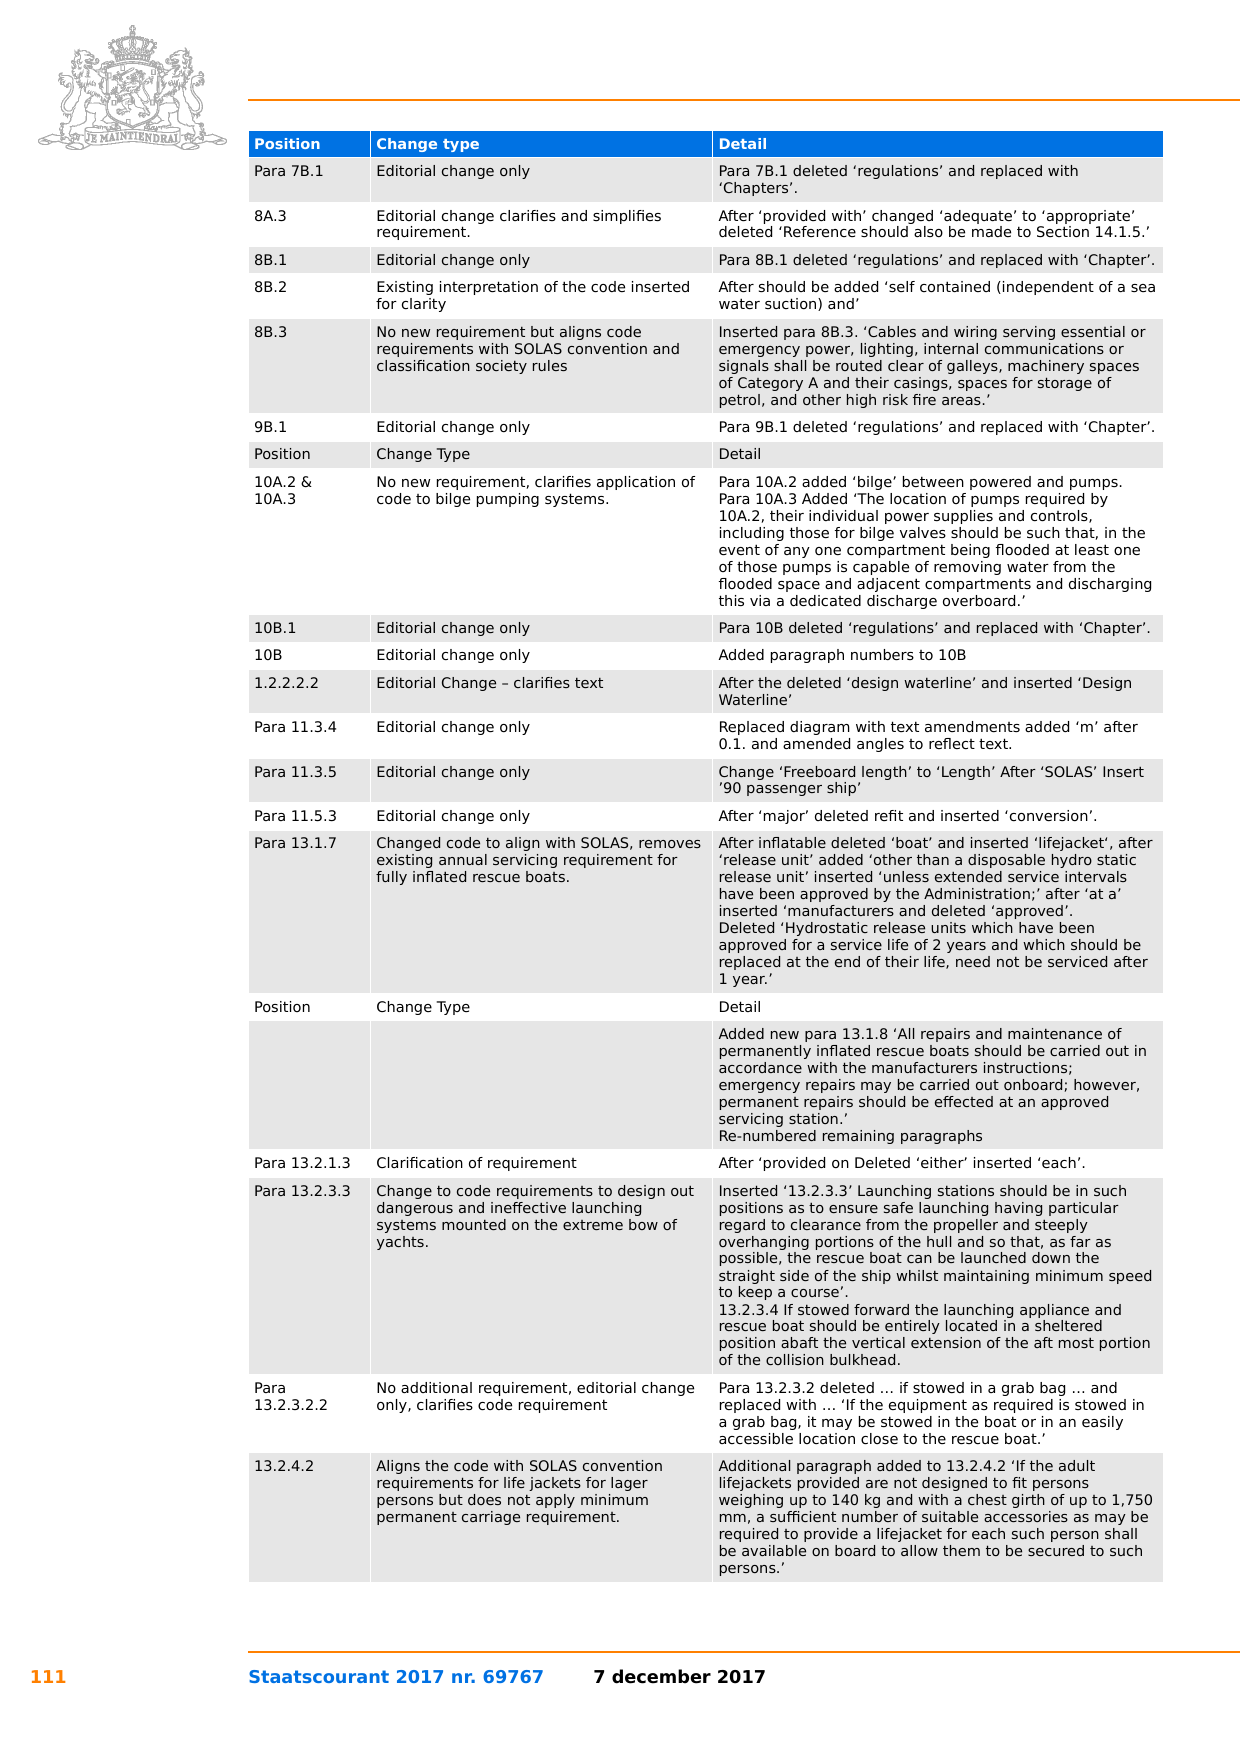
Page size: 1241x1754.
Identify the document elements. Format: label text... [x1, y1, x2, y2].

table_cell Para 13.2.3.3 [249, 1178, 370, 1374]
table_cell Changed code to align with SOLAS, removes existing annual servicing requirement for fully inflated rescue boats. [371, 831, 712, 993]
table_cell 10A.2 & 10A.3 [249, 469, 370, 614]
table_cell 10B.1 [249, 615, 370, 642]
table_header Change type [371, 131, 712, 157]
table_cell Position [249, 994, 370, 1020]
table_cell Editorial change only [371, 414, 712, 441]
table_cell Editorial change only [371, 759, 712, 802]
table_cell Existing interpretation of the code inserted for clarity [371, 275, 712, 318]
table_cell Added new para 13.1.8 ‘All repairs and maintenance of permanently inflated rescue boats should be carried out in accordance with the manufacturers instructions; emergency repairs may be carried out onboard; however, permanent repairs should be effected at an approved servicing station.’ Re-numbered remaining paragraphs [713, 1021, 1163, 1149]
table_cell Para 8B.1 deleted ‘regulations’ and replaced with ‘Chapter’. [713, 247, 1163, 273]
table_cell Added paragraph numbers to 10B [713, 643, 1163, 669]
table_cell Replaced diagram with text amendments added ‘m’ after 0.1. and amended angles to reflect text. [713, 714, 1163, 758]
table_cell [371, 1021, 712, 1149]
table_cell Para 11.3.5 [249, 759, 370, 802]
table_cell 8B.2 [249, 275, 370, 318]
table_cell Para 10B deleted ‘regulations’ and replaced with ‘Chapter’. [713, 615, 1163, 642]
table_cell Para 9B.1 deleted ‘regulations’ and replaced with ‘Chapter’. [713, 414, 1163, 441]
table_cell Editorial change only [371, 643, 712, 669]
table_cell Para 7B.1 deleted ‘regulations’ and replaced with ‘Chapters’. [713, 158, 1163, 202]
table_cell Para 7B.1 [249, 158, 370, 202]
table_cell Para 13.2.3.2 deleted … if stowed in a grab bag … and replaced with … ‘If the equipment as required is stowed in a grab bag, it may be stowed in the boat or in an easily accessible location close to the rescue boat.’ [713, 1375, 1163, 1452]
table_cell 1.2.2.2.2 [249, 670, 370, 713]
table_cell Editorial Change – clarifies text [371, 670, 712, 713]
table_cell Para 13.1.7 [249, 831, 370, 993]
table_cell Editorial change clarifies and simplifies requirement. [371, 203, 712, 246]
table_cell 8B.3 [249, 319, 370, 413]
table_cell Change Type [371, 442, 712, 468]
table_cell 13.2.4.2 [249, 1453, 370, 1582]
table_cell Editorial change only [371, 615, 712, 642]
table_cell Inserted para 8B.3. ‘Cables and wiring serving essential or emergency power, lighting, internal communications or signals shall be routed clear of galleys, machinery spaces of Category A and their casings, spaces for storage of petrol, and other high risk fire areas.’ [713, 319, 1163, 413]
table_cell Clarification of requirement [371, 1150, 712, 1177]
table_cell Additional paragraph added to 13.2.4.2 ‘If the adult lifejackets provided are not designed to fit persons weighing up to 140 kg and with a chest girth of up to 1,750 mm, a sufficient number of suitable accessories as may be required to provide a lifejacket for each such person shall be available on board to allow them to be secured to such persons.’ [713, 1453, 1163, 1582]
table_cell Editorial change only [371, 714, 712, 758]
table_cell 9B.1 [249, 414, 370, 441]
table_cell After inflatable deleted ‘boat’ and inserted ‘lifejacket‘, after ‘release unit’ added ‘other than a disposable hydro static release unit’ inserted ‘unless extended service intervals have been approved by the Administration;’ after ‘at a’ inserted ‘manufacturers and deleted ‘approved’. Deleted ‘Hydrostatic release units which have been approved for a service life of 2 years and which should be replaced at the end of their life, need not be serviced after 1 year.’ [713, 831, 1163, 993]
table_cell No additional requirement, editorial change only, clarifies code requirement [371, 1375, 712, 1452]
table_cell After ‘provided with’ changed ‘adequate’ to ‘appropriate’ deleted ‘Reference should also be made to Section 14.1.5.’ [713, 203, 1163, 246]
table_cell Inserted ‘13.2.3.3’ Launching stations should be in such positions as to ensure safe launching having particular regard to clearance from the propeller and steeply overhanging portions of the hull and so that, as far as possible, the rescue boat can be launched down the straight side of the ship whilst maintaining minimum speed to keep a course’. 13.2.3.4 If stowed forward the launching appliance and rescue boat should be entirely located in a sheltered position abaft the vertical extension of the aft most portion of the collision bulkhead. [713, 1178, 1163, 1374]
table_cell After ‘provided on Deleted ‘either’ inserted ‘each’. [713, 1150, 1163, 1177]
table_cell Position [249, 442, 370, 468]
table_cell No new requirement, clarifies application of code to bilge pumping systems. [371, 469, 712, 614]
table_cell After ‘major’ deleted refit and inserted ‘conversion’. [713, 803, 1163, 829]
table_cell Change to code requirements to design out dangerous and ineffective launching systems mounted on the extreme bow of yachts. [371, 1178, 712, 1374]
table_cell Detail [713, 442, 1163, 468]
table_cell Aligns the code with SOLAS convention requirements for life jackets for lager persons but does not apply minimum permanent carriage requirement. [371, 1453, 712, 1582]
table_cell Editorial change only [371, 158, 712, 202]
table_header Detail [713, 131, 1163, 157]
table_cell Para 13.2.1.3 [249, 1150, 370, 1177]
table_cell Editorial change only [371, 247, 712, 273]
table_cell After should be added ‘self contained (independent of a sea water suction) and’ [713, 275, 1163, 318]
table_cell After the deleted ‘design waterline’ and inserted ‘Design Waterline’ [713, 670, 1163, 713]
table_cell Para 10A.2 added ‘bilge’ between powered and pumps. Para 10A.3 Added ‘The location of pumps required by 10A.2, their individual power supplies and controls, including those for bilge valves should be such that, in the event of any one compartment being flooded at least one of those pumps is capable of removing water from the flooded space and adjacent compartments and discharging this via a dedicated discharge overboard.’ [713, 469, 1163, 614]
table_cell Para 13.2.3.2.2 [249, 1375, 370, 1452]
picture [38, 25, 227, 150]
table_cell Change Type [371, 994, 712, 1020]
table_cell Detail [713, 994, 1163, 1020]
table_cell 8B.1 [249, 247, 370, 273]
table_cell No new requirement but aligns code requirements with SOLAS convention and classification society rules [371, 319, 712, 413]
table_header Position [249, 131, 370, 157]
table_cell 8A.3 [249, 203, 370, 246]
table_cell Change ‘Freeboard length’ to ‘Length’ After ‘SOLAS’ Insert ’90 passenger ship’ [713, 759, 1163, 802]
table_cell [249, 1021, 370, 1149]
table_cell 10B [249, 643, 370, 669]
table_cell Editorial change only [371, 803, 712, 829]
table_cell Para 11.3.4 [249, 714, 370, 758]
table_cell Para 11.5.3 [249, 803, 370, 829]
